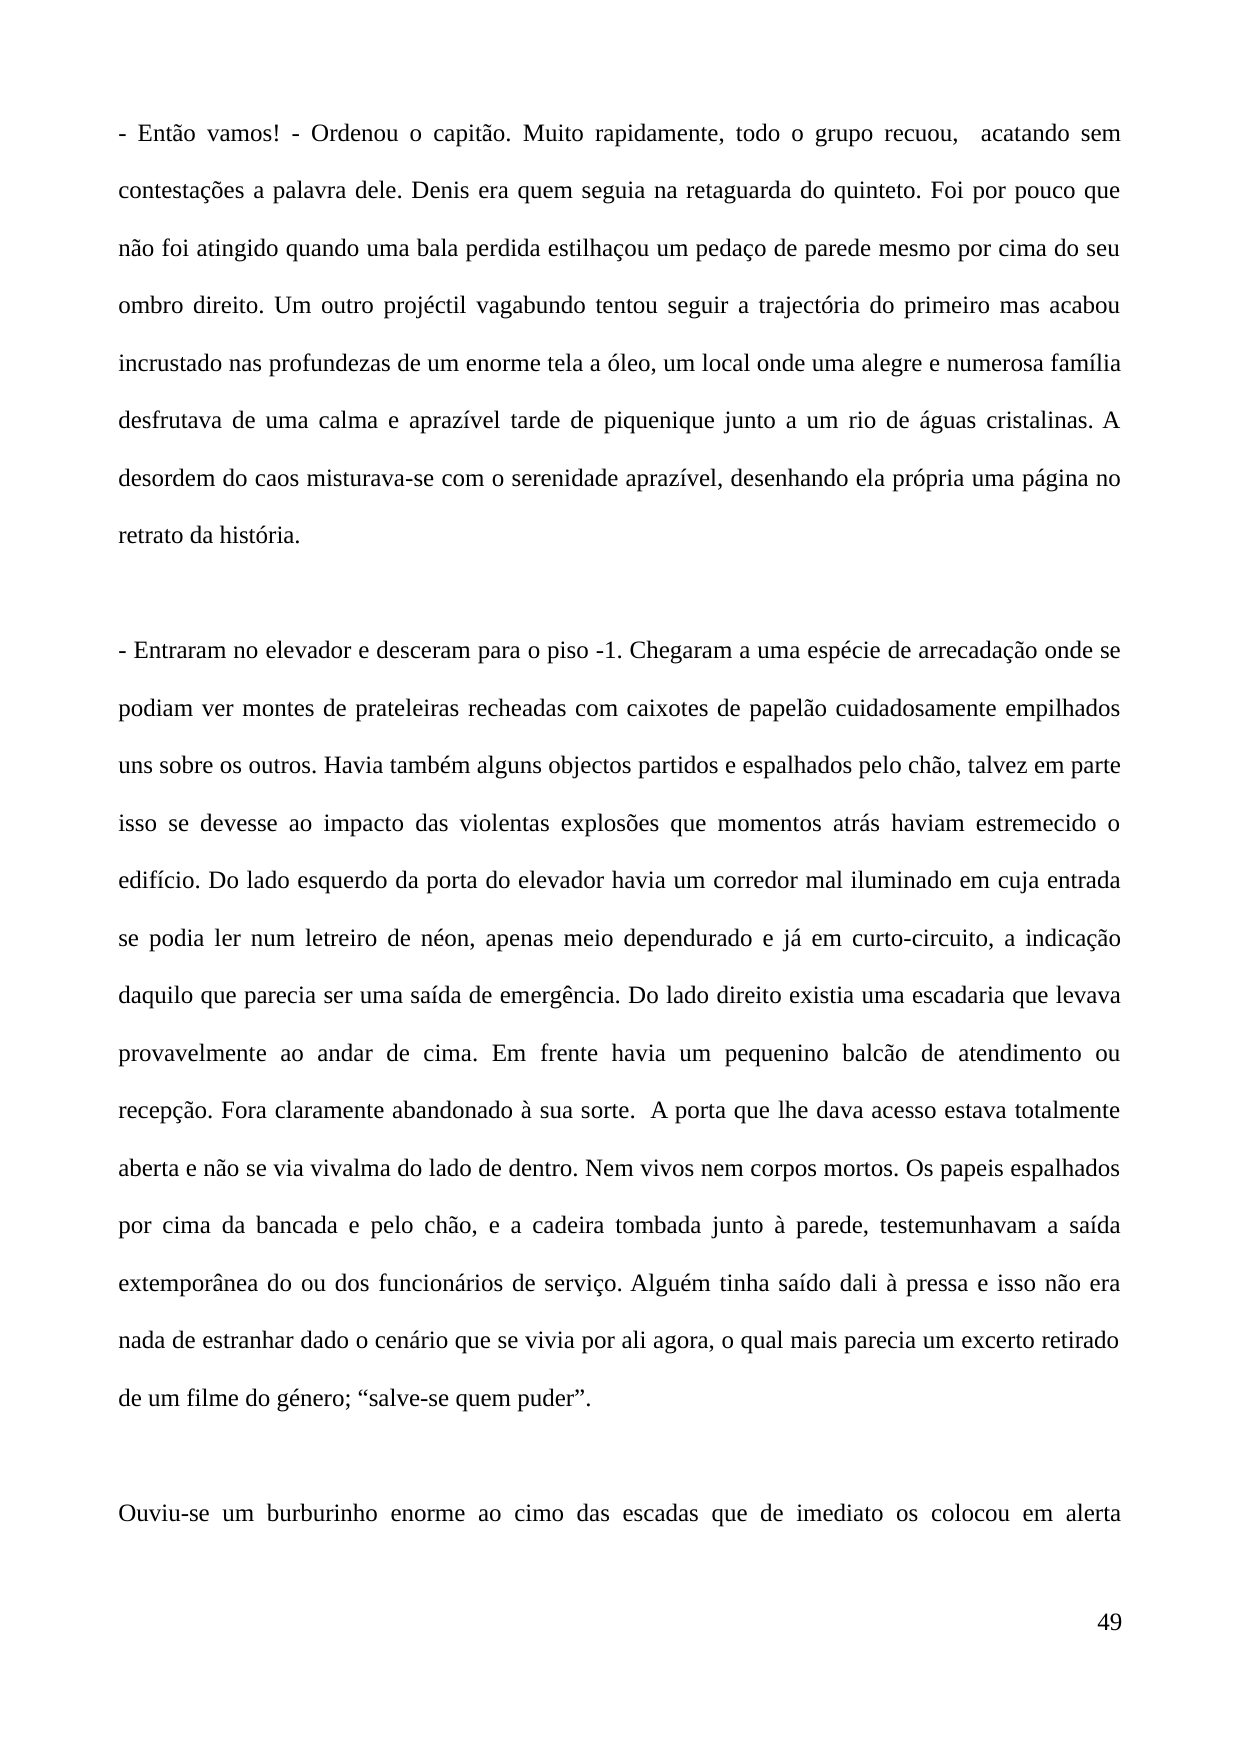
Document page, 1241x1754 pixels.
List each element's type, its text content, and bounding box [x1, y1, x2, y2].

text - Então vamos! - Ordenou o capitão. Muito rapidamente, todo o grupo recuou, acatando sem contestações a palavra dele. Denis era quem seguia na retaguarda do quinteto. Foi por pouco que não foi atingido quando uma bala perdida estilhaçou um pedaço de parede mesmo por cima do seu ombro direito. Um outro projéctil vagabundo tentou seguir a trajectória do primeiro mas acabou incrustado nas profundezas de um enorme tela a óleo, um local onde uma alegre e numerosa família desfrutava de uma calma e aprazível tarde de piquenique junto a um rio de águas cristalinas. A desordem do caos misturava-se com o serenidade aprazível, desenhando ela própria uma página no retrato da história. [118, 118, 1122, 549]
text Ouviu-se um burburinho enorme ao cimo das escadas que de imediato os colocou em alerta [118, 1498, 1122, 1527]
text - Entraram no elevador e desceram para o piso -1. Chegaram a uma espécie de arrecadação onde se podiam ver montes de prateleiras recheadas com caixotes de papelão cuidadosamente empilhados uns sobre os outros. Havia também alguns objectos partidos e espalhados pelo chão, talvez em parte isso se devesse ao impacto das violentas explosões que momentos atrás haviam estremecido o edifício. Do lado esquerdo da porta do elevador havia um corredor mal iluminado em cuja entrada se podia ler num letreiro de néon, apenas meio dependurado e já em curto-circuito, a indicação daquilo que parecia ser uma saída de emergência. Do lado direito existia uma escadaria que levava provavelmente ao andar de cima. Em frente havia um pequenino balcão de atendimento ou recepção. Fora claramente abandonado à sua sorte. A porta que lhe dava acesso estava totalmente aberta e não se via vivalma do lado de dentro. Nem vivos nem corpos mortos. Os papeis espalhados por cima da bancada e pelo chão, e a cadeira tombada junto à parede, testemunhavam a saída extemporânea do ou dos funcionários de serviço. Alguém tinha saído dali à pressa e isso não era nada de estranhar dado o cenário que se vivia por ali agora, o qual mais parecia um excerto retirado de um filme do género; “salve-se quem puder”. [118, 636, 1122, 1412]
